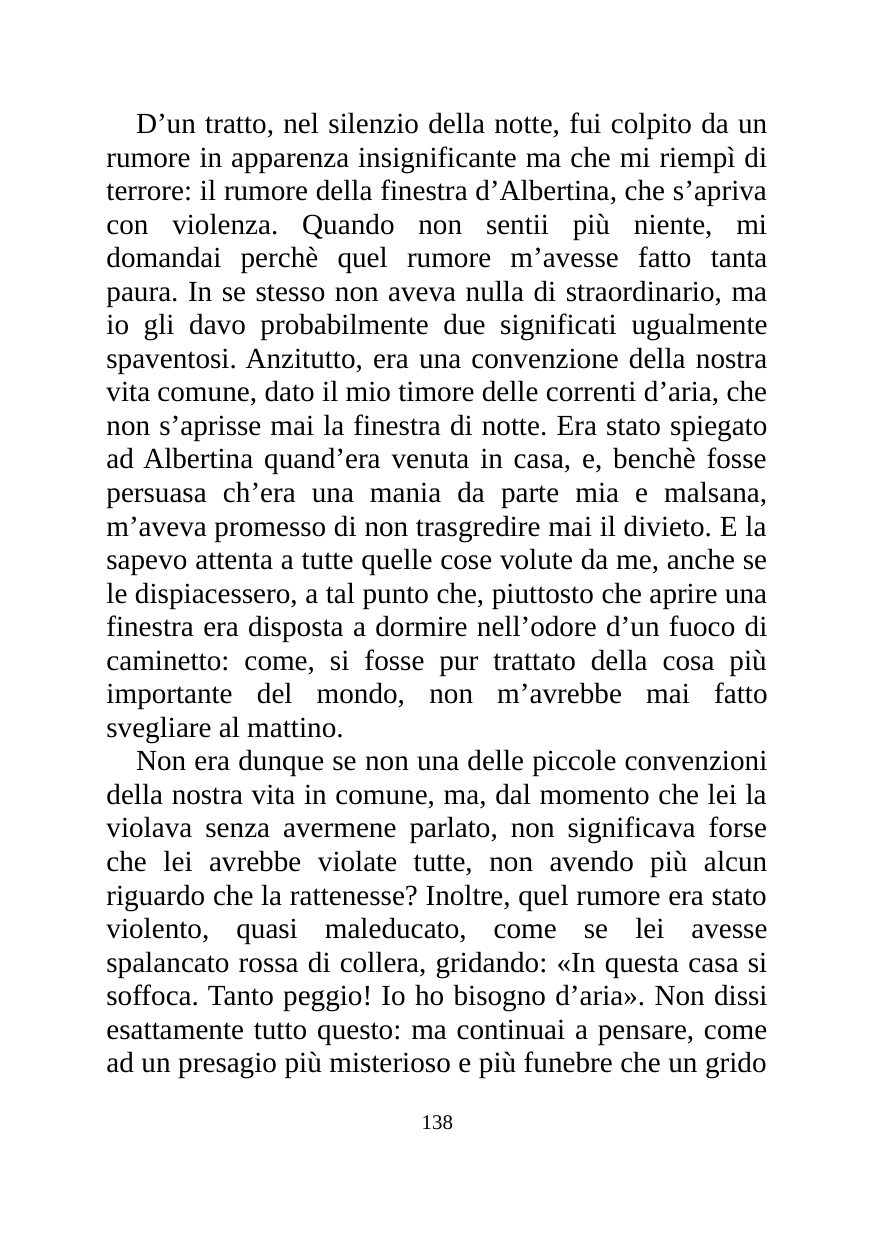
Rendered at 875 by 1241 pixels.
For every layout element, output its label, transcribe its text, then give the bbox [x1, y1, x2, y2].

text D’un tratto, nel silenzio della notte, fui colpito da un rumore in apparenza insignificante ma che mi riempì di terrore: il rumore della finestra d’Albertina, che s’apriva con violenza. Quando non sentii più niente, mi domandai perchè quel rumore m’avesse fatto tanta paura. In se stesso non aveva nulla di straordinario, ma io gli davo probabilmente due significati ugualmente spaventosi. Anzitutto, era una convenzione della nostra vita comune, dato il mio timore delle correnti d’aria, che non s’aprisse mai la finestra di notte. Era stato spiegato ad Albertina quand’era venuta in casa, e, benchè fosse persuasa ch’era una mania da parte mia e malsana, m’aveva promesso di non trasgredire mai il divieto. E la sapevo attenta a tutte quelle cose volute da me, anche se le dispiacessero, a tal punto che, piuttosto che aprire una finestra era disposta a dormire nell’odore d’un fuoco di caminetto: come, si fosse pur trattato della cosa più importante del mondo, non m’avrebbe mai fatto svegliare al mattino. [106, 106, 768, 743]
text Non era dunque se non una delle piccole convenzioni della nostra vita in comune, ma, dal momento che lei la violava senza avermene parlato, non significava forse che lei avrebbe violate tutte, non avendo più alcun riguardo che la rattenesse? Inoltre, quel rumore era stato violento, quasi maleducato, come se lei avesse spalancato rossa di collera, gridando: «In questa casa si soffoca. Tanto peggio! Io ho bisogno d’aria». Non dissi esattamente tutto questo: ma continuai a pensare, come ad un presagio più misterioso e più funebre che un grido [106, 743, 768, 1079]
